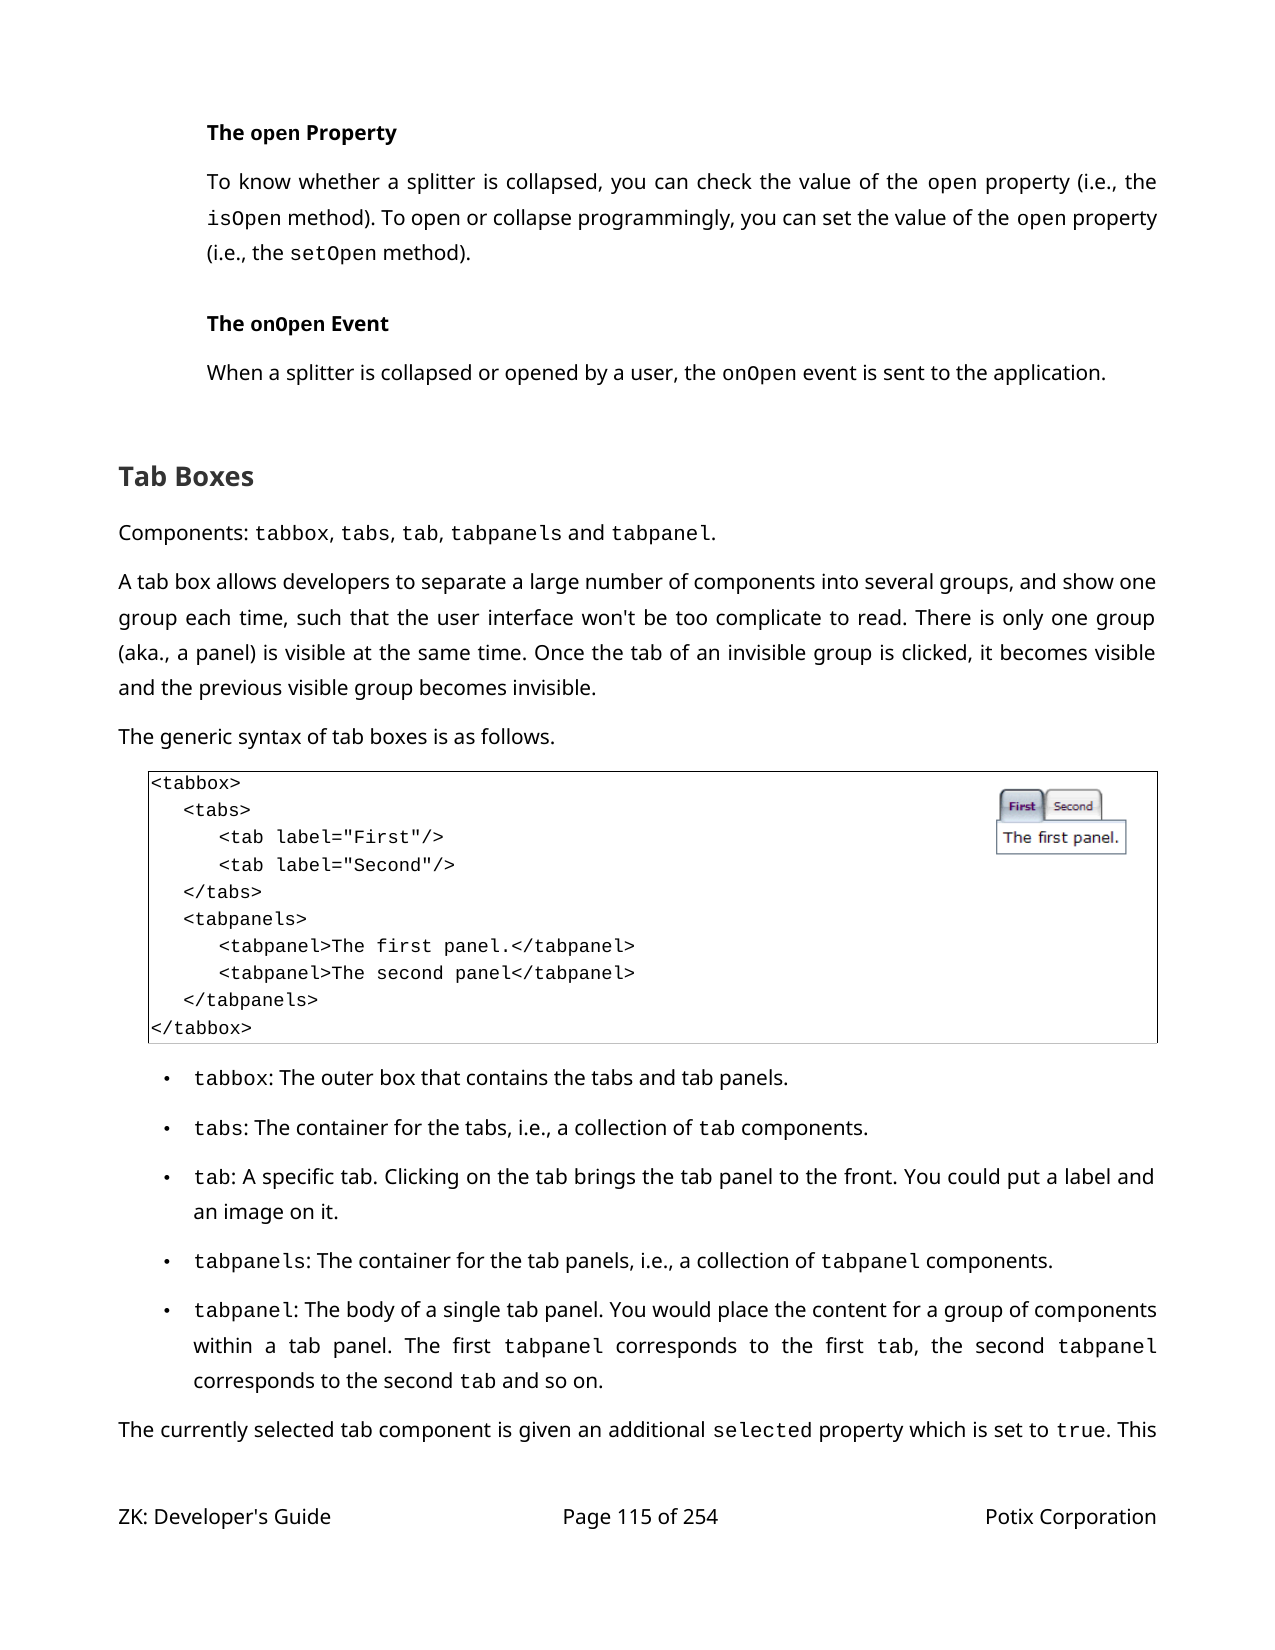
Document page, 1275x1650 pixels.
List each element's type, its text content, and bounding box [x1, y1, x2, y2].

text [1130, 798, 1157, 822]
list tab: A specific tab. Clicking on the tab brings the tab panel to the front. You could put a label and an image on it. [164, 1162, 1157, 1226]
subtitle The onOpen Event [207, 309, 1157, 338]
text The currently selected tab component is given an additional selected property which is set to true. This [118, 1416, 1157, 1444]
text <tabpanel>The first panel.</tabpanel> [149, 934, 1157, 958]
text </tabbox> [149, 1016, 1157, 1043]
text </tabs> [149, 879, 1157, 904]
text <tabpanels> [149, 907, 1157, 931]
subtitle The open Property [207, 118, 1157, 147]
text <tab label="Second"/> [149, 852, 1157, 877]
list tabs: The container for the tabs, i.e., a collection of tab components. [164, 1113, 1157, 1141]
text A tab box allows developers to separate a large number of components into several groups, and show one group each time, such that the user interface won't be too complicate to read. There is only one group (aka., a panel) is visible at the same time. Once the tab of an invisible group is clicked, it becomes visible and the previous visible group becomes invisible. [118, 567, 1157, 701]
text To know whether a splitter is collapsed, you can check the value of the open property (i.e., the isOpen method). To open or collapse programmingly, you can set the value of the open property (i.e., the setOpen method). [207, 167, 1157, 267]
text <tabs> [149, 798, 995, 822]
picture [995, 786, 1130, 858]
text [1130, 825, 1157, 849]
text The generic syntax of tab boxes is as follows. [118, 722, 1157, 750]
text Components: tabbox, tabs, tab, tabpanels and tabpanel. [118, 518, 1157, 547]
text <tabpanel>The second panel</tabpanel> [149, 961, 1157, 985]
list tabbox: The outer box that contains the tabs and tab panels. [164, 1063, 1157, 1092]
text </tabpanels> [149, 988, 1157, 1013]
list tabpanel: The body of a single tab panel. You would place the content for a group of components within a tab panel. The first tabpanel corresponds to the first tab, the second tabpanel corresponds to the second tab and so on. [164, 1295, 1157, 1395]
list tabpanels: The container for the tab panels, i.e., a collection of tabpanel components. [164, 1246, 1157, 1275]
text <tabbox> [149, 772, 1157, 795]
text When a splitter is collapsed or opened by a user, the onOpen event is sent to the application. [207, 358, 1157, 387]
text <tab label="First"/> [149, 825, 995, 849]
subtitle Tab Boxes [118, 458, 1157, 495]
